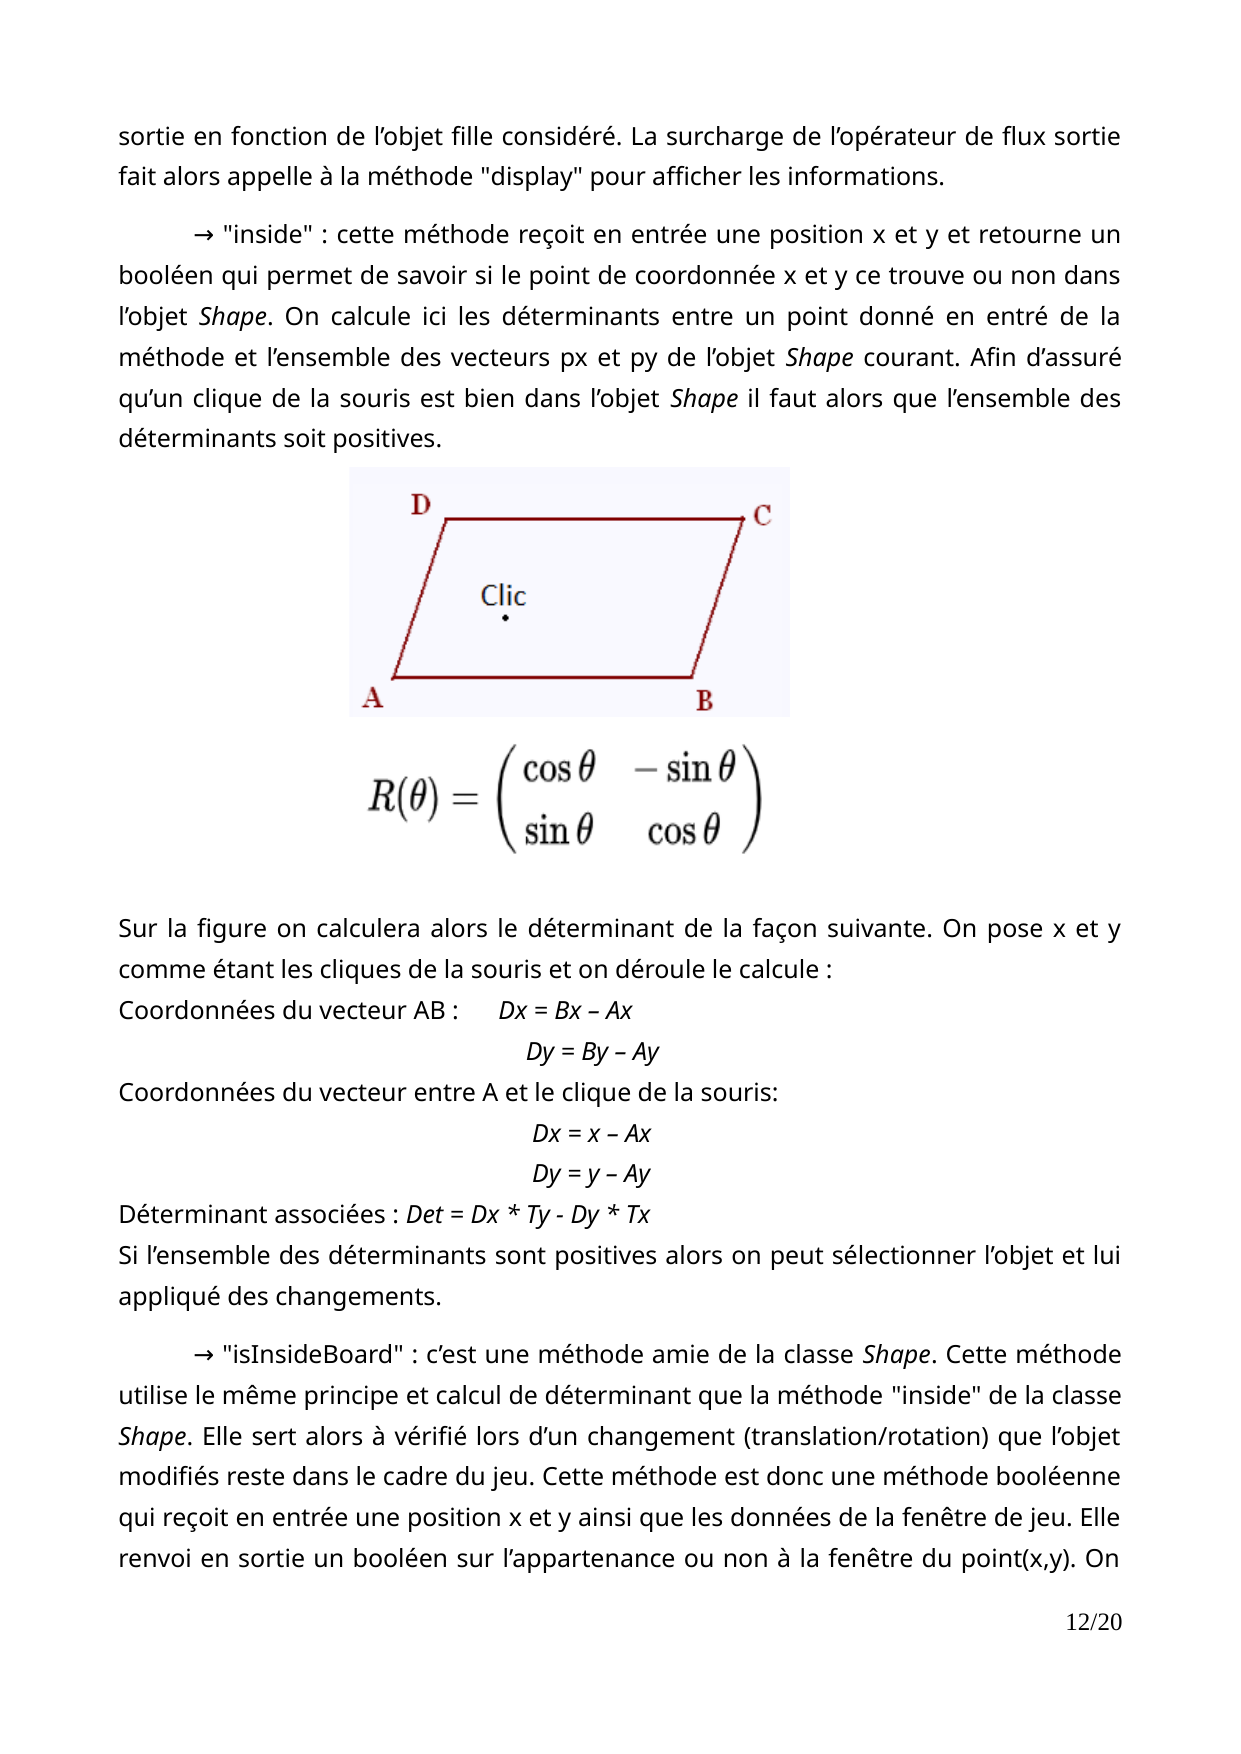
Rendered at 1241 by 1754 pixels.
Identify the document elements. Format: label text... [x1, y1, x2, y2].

text Dy = By – Ay [118, 1033, 1122, 1068]
text Dx = x – Ax [118, 1115, 1122, 1149]
text Si l’ensemble des déterminants sont positives alors on peut sélectionner l’objet et lui appliqué des changements. [118, 1238, 1122, 1313]
text Sur la figure on calculera alors le déterminant de la façon suivante. On pose x et y comme étant les cliques de la souris et on déroule le calcule : [118, 911, 1122, 986]
text Déterminant associées : Det = Dx * Ty - Dy * Tx [118, 1197, 1122, 1231]
picture [356, 731, 773, 871]
text → "isInsideBoard" : c’est une méthode amie de la classe Shape. Cette méthode utilise le même principe et calcul de déterminant que la méthode "inside" de la classe Shape. Elle sert alors à vérifié lors d’un changement (translation/rotation) que l’objet modifiés reste dans le cadre du jeu. Cette méthode est donc une méthode booléenne qui reçoit en entrée une position x et y ainsi que les données de la fenêtre de jeu. Elle renvoi en sortie un booléen sur l’appartenance ou non à la fenêtre du point(x,y). On [118, 1337, 1122, 1575]
text Coordonnées du vecteur entre A et le clique de la souris: [118, 1074, 1122, 1108]
text Coordonnées du vecteur AB : Dx = Bx – Ax [118, 993, 1122, 1027]
text → "inside" : cette méthode reçoit en entrée une position x et y et retourne un booléen qui permet de savoir si le point de coordonnée x et y ce trouve ou non dans l’objet Shape. On calcule ici les déterminants entre un point donné en entré de la méthode et l’ensemble des vecteurs px et py de l’objet Shape courant. Afin d’assuré qu’un clique de la souris est bien dans l’objet Shape il faut alors que l’ensemble des déterminants soit positives. [118, 217, 1122, 455]
picture [349, 467, 790, 717]
text sortie en fonction de l’objet fille considéré. La surcharge de l’opérateur de flux sortie fait alors appelle à la méthode "display" pour afficher les informations. [118, 118, 1122, 193]
text Dy = y – Ay [118, 1156, 1122, 1190]
